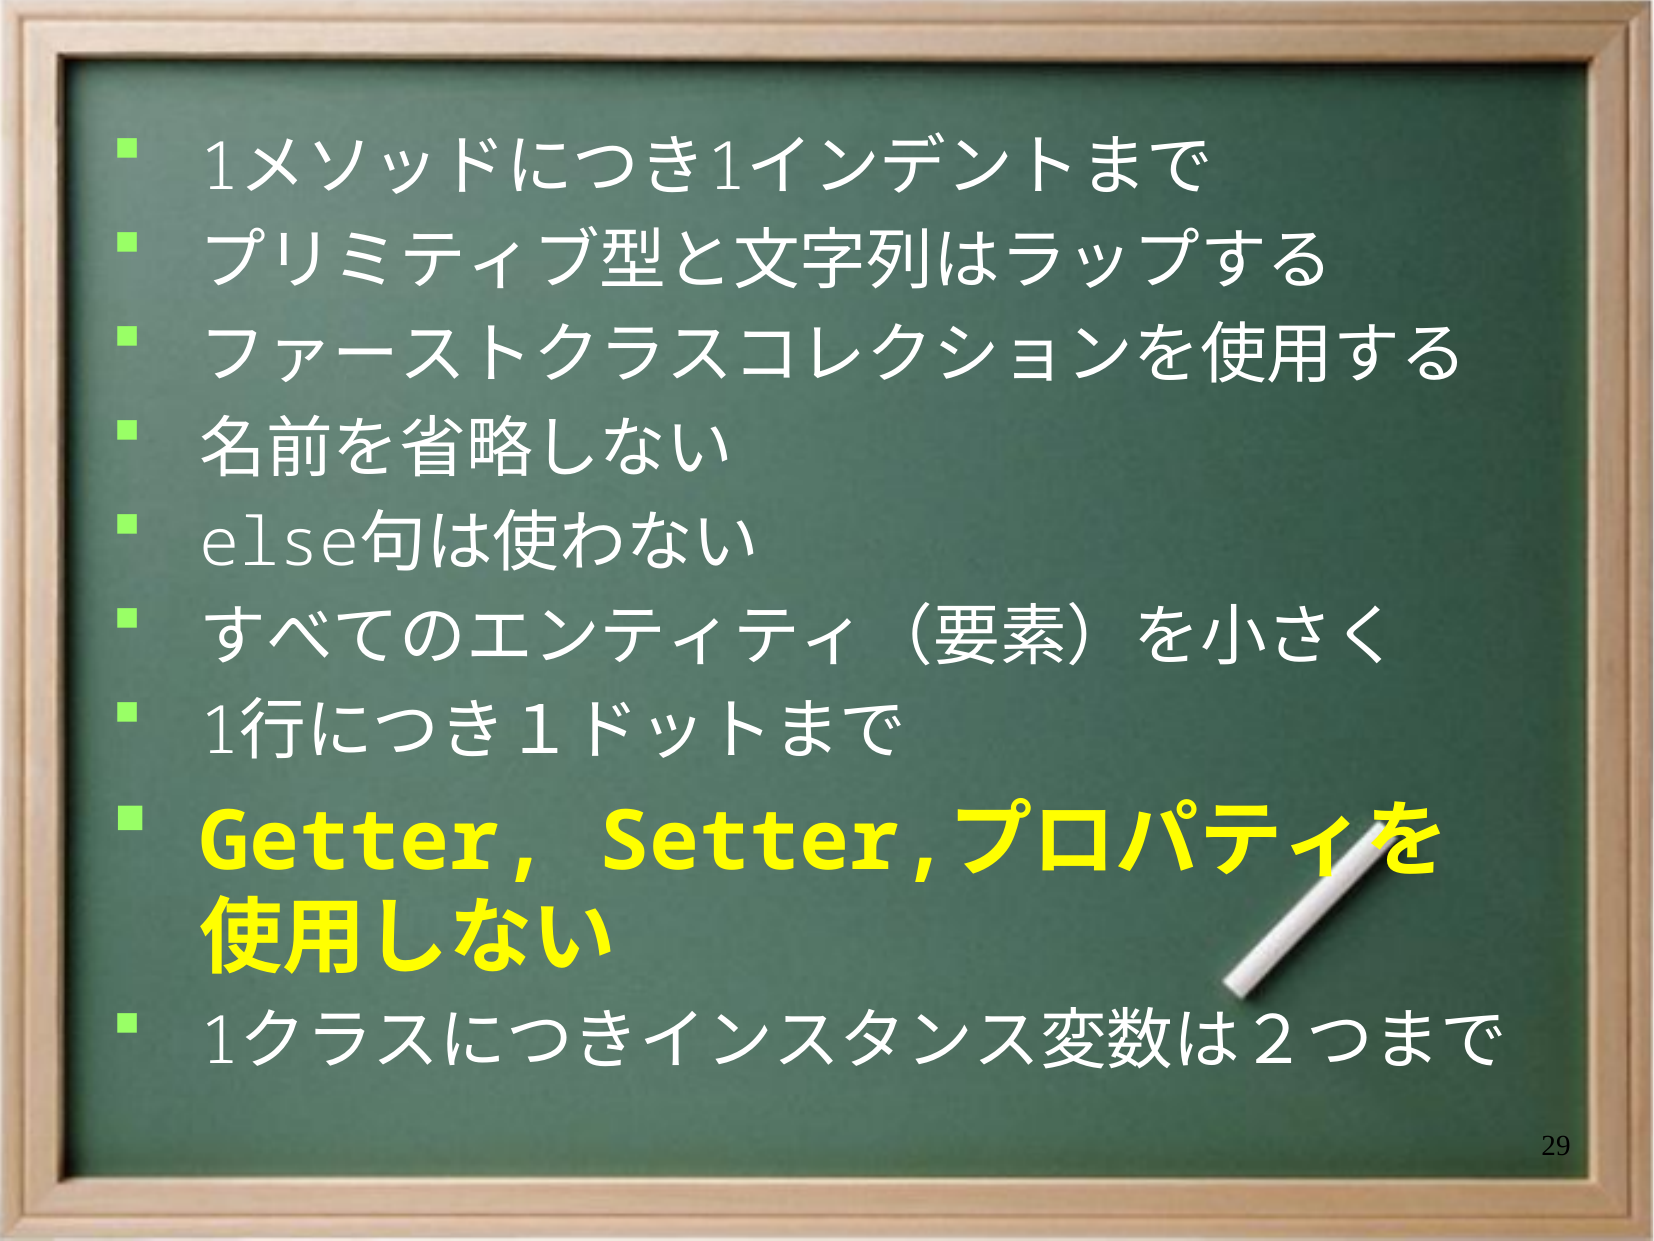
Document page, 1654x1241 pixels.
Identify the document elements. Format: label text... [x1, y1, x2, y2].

picture [0, 0, 1654, 1241]
list 1メソッドにつき1インデントまで プリミティブ型と文字列はラップする ファーストクラスコレクションを使用する 名前を省略しない else句は使わない すべてのエンティティ（要素）を小さく 1行につき１ドットまで Getter, Setter,プロパティを 使用しない 1クラスにつきインスタンス変数は２つまで [97, 119, 1578, 1137]
